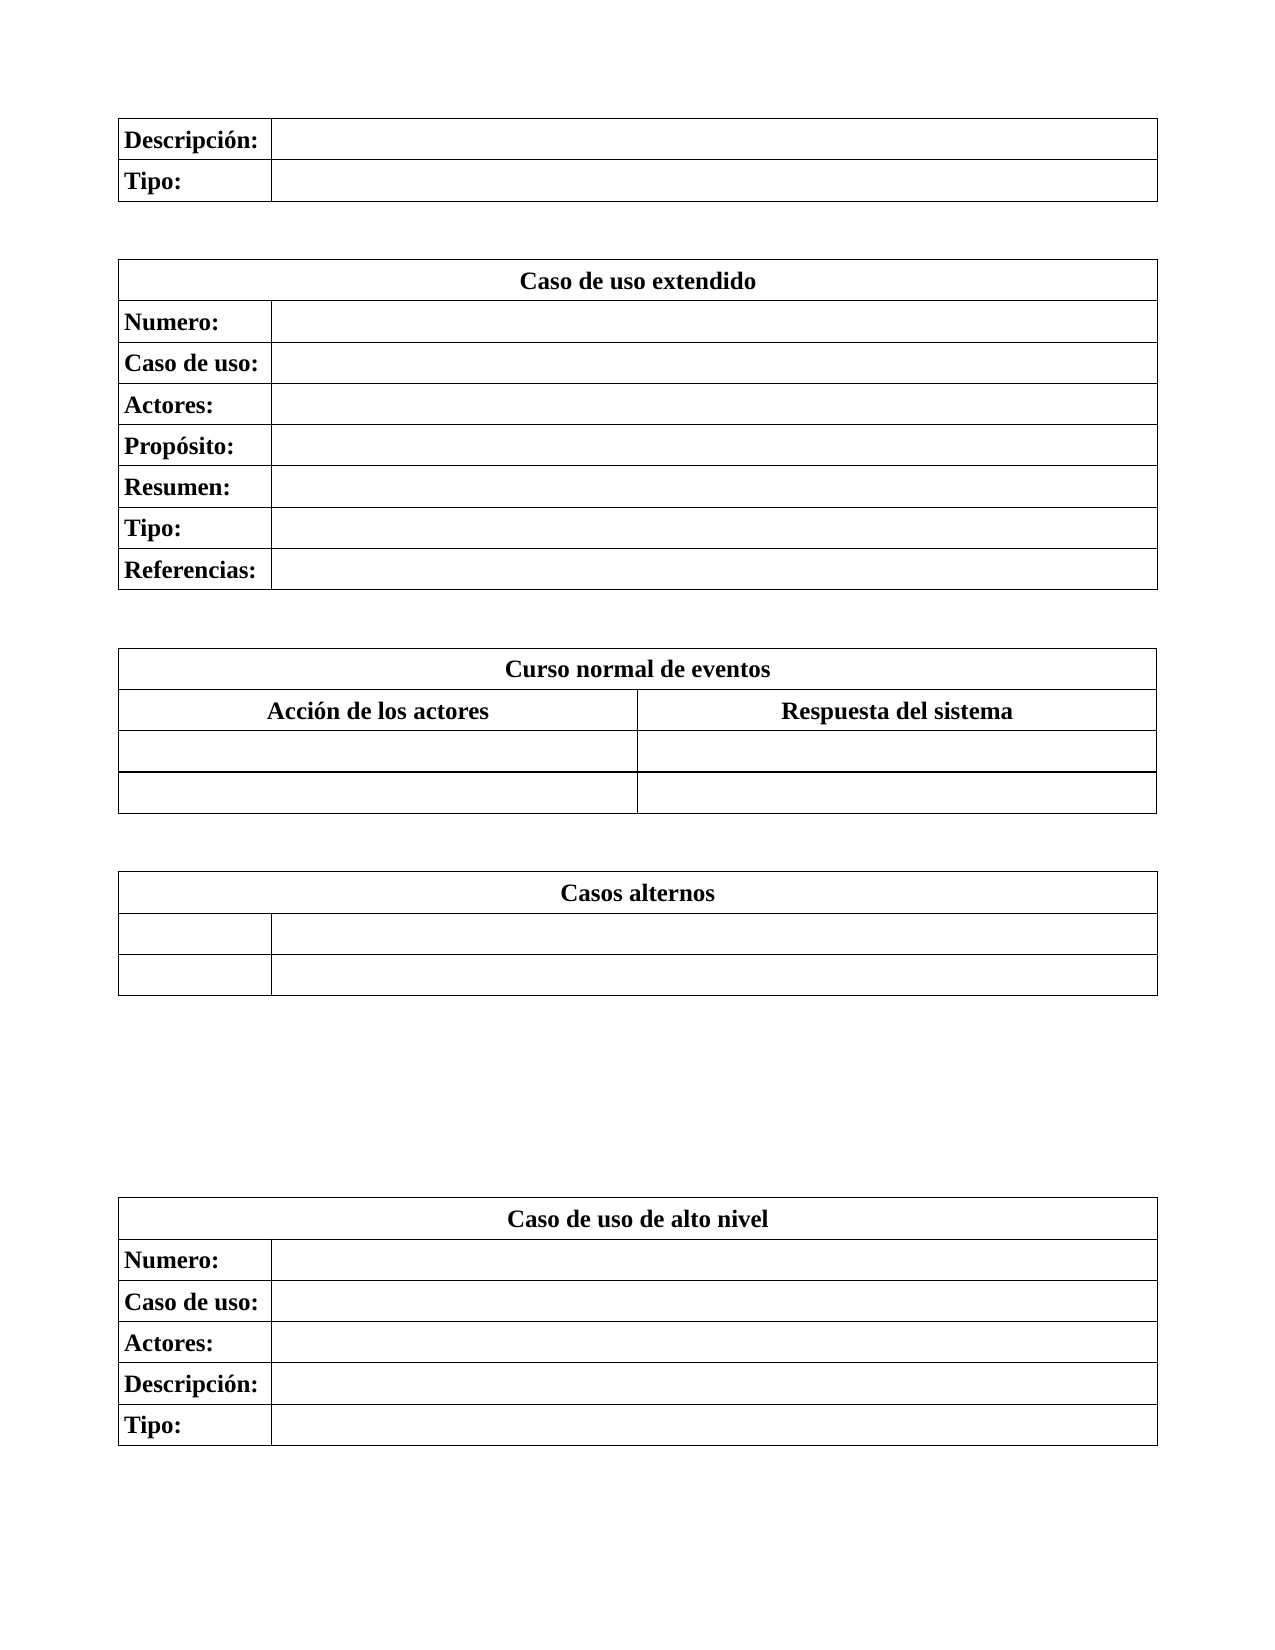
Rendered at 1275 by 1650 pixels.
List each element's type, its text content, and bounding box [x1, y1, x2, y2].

table_cell [272, 914, 1157, 954]
table_cell Descripción: [119, 1363, 271, 1403]
table_cell Caso de uso: [119, 343, 271, 383]
table_cell [272, 1363, 1157, 1403]
table_cell [119, 731, 637, 771]
table_cell Numero: [119, 1240, 271, 1280]
table_cell [272, 119, 1157, 159]
table_cell [272, 425, 1157, 465]
table_cell Respuesta del sistema [638, 690, 1156, 730]
table_cell [272, 1240, 1157, 1280]
table_cell [272, 160, 1157, 201]
table_cell Tipo: [119, 1405, 271, 1445]
table_cell Actores: [119, 384, 271, 424]
table_cell [272, 508, 1157, 548]
table_cell [272, 1281, 1157, 1321]
table_cell [638, 773, 1156, 813]
table_cell [272, 1322, 1157, 1362]
table_cell [272, 1405, 1157, 1445]
table_header Caso de uso de alto nivel [119, 1198, 1157, 1238]
table_cell [272, 301, 1157, 342]
table_cell Propósito: [119, 425, 271, 465]
table_cell [272, 466, 1157, 507]
table_cell Caso de uso: [119, 1281, 271, 1321]
table_cell Resumen: [119, 466, 271, 507]
table_cell [272, 384, 1157, 424]
table_header Casos alternos [119, 872, 1157, 912]
table_header Curso normal de eventos [119, 649, 1156, 689]
table_cell Descripción: [119, 119, 271, 159]
table_cell [272, 955, 1157, 995]
table_cell Numero: [119, 301, 271, 342]
table_cell [119, 914, 271, 954]
table_cell [272, 549, 1157, 589]
table_cell Referencias: [119, 549, 271, 589]
table_cell Actores: [119, 1322, 271, 1362]
table_cell Tipo: [119, 508, 271, 548]
table_header Caso de uso extendido [119, 260, 1157, 300]
table_cell [638, 731, 1156, 771]
table_cell [272, 343, 1157, 383]
table_cell Tipo: [119, 160, 271, 201]
table_cell Acción de los actores [119, 690, 637, 730]
table_cell [119, 773, 637, 813]
table_cell [119, 955, 271, 995]
